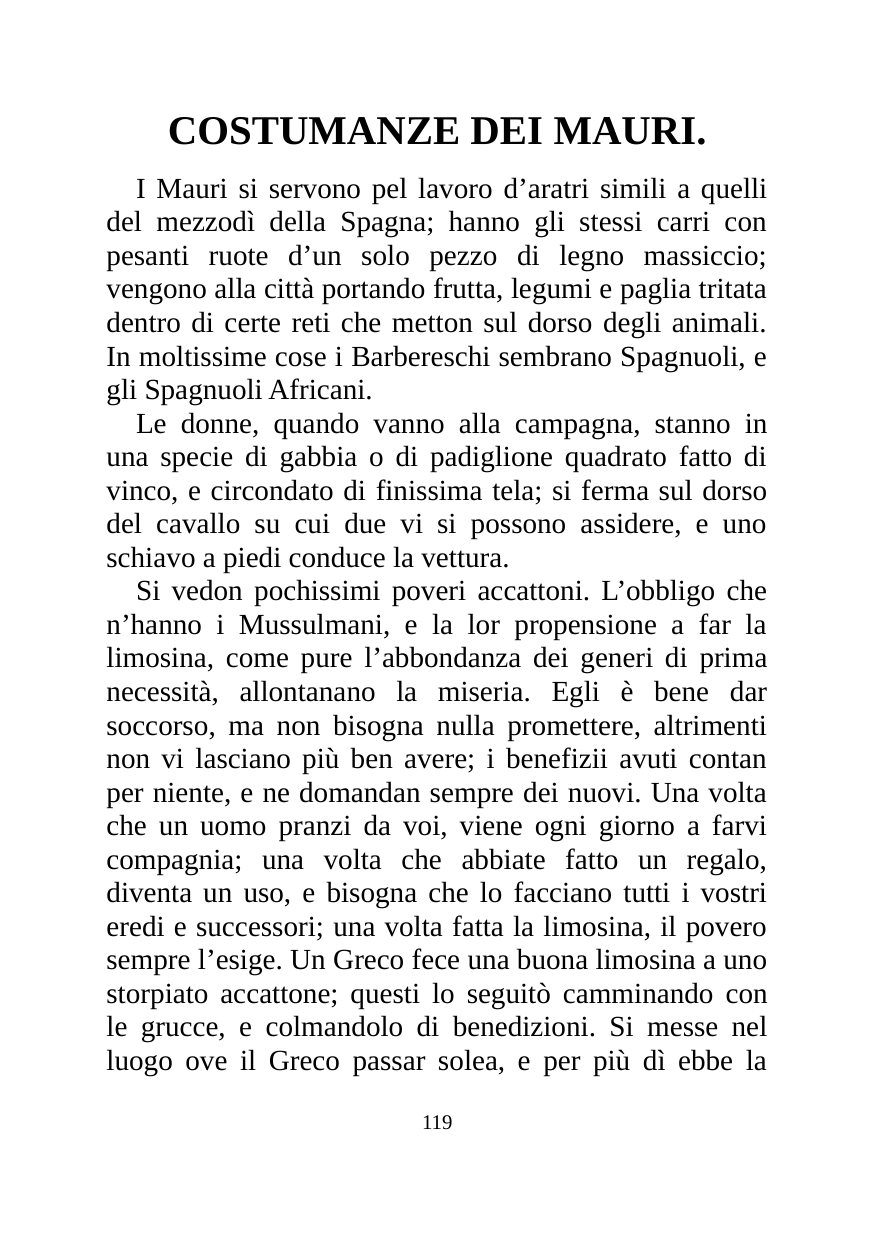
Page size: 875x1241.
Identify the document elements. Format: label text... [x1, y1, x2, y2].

text Si vedon pochissimi poveri accattoni. L’obbligo che n’hanno i Mussulmani, e la lor propensione a far la limosina, come pure l’abbondanza dei generi di prima necessità, allontanano la miseria. Egli è bene dar soccorso, ma non bisogna nulla promettere, altrimenti non vi lasciano più ben avere; i benefizii avuti contan per niente, e ne domandan sempre dei nuovi. Una volta che un uomo pranzi da voi, viene ogni giorno a farvi compagnia; una volta che abbiate fatto un regalo, diventa un uso, e bisogna che lo facciano tutti i vostri eredi e successori; una volta fatta la limosina, il povero sempre l’esige. Un Greco fece una buona limosina a uno storpiato accattone; questi lo seguitò camminando con le grucce, e colmandolo di benedizioni. Si messe nel luogo ove il Greco passar solea, e per più dì ebbe la [106, 573, 768, 1077]
subtitle Costumanze dei Mauri. [106, 106, 768, 153]
text I Mauri si servono pel lavoro d’aratri simili a quelli del mezzodì della Spagna; hanno gli stessi carri con pesanti ruote d’un solo pezzo di legno massiccio; vengono alla città portando frutta, legumi e paglia tritata dentro di certe reti che metton sul dorso degli animali. In moltissime cose i Barbereschi sembrano Spagnuoli, e gli Spagnuoli Africani. [106, 171, 768, 406]
text Le donne, quando vanno alla campagna, stanno in una specie di gabbia o di padiglione quadrato fatto di vinco, e circondato di finissima tela; si ferma sul dorso del cavallo su cui due vi si possono assidere, e uno schiavo a piedi conduce la vettura. [106, 406, 768, 573]
